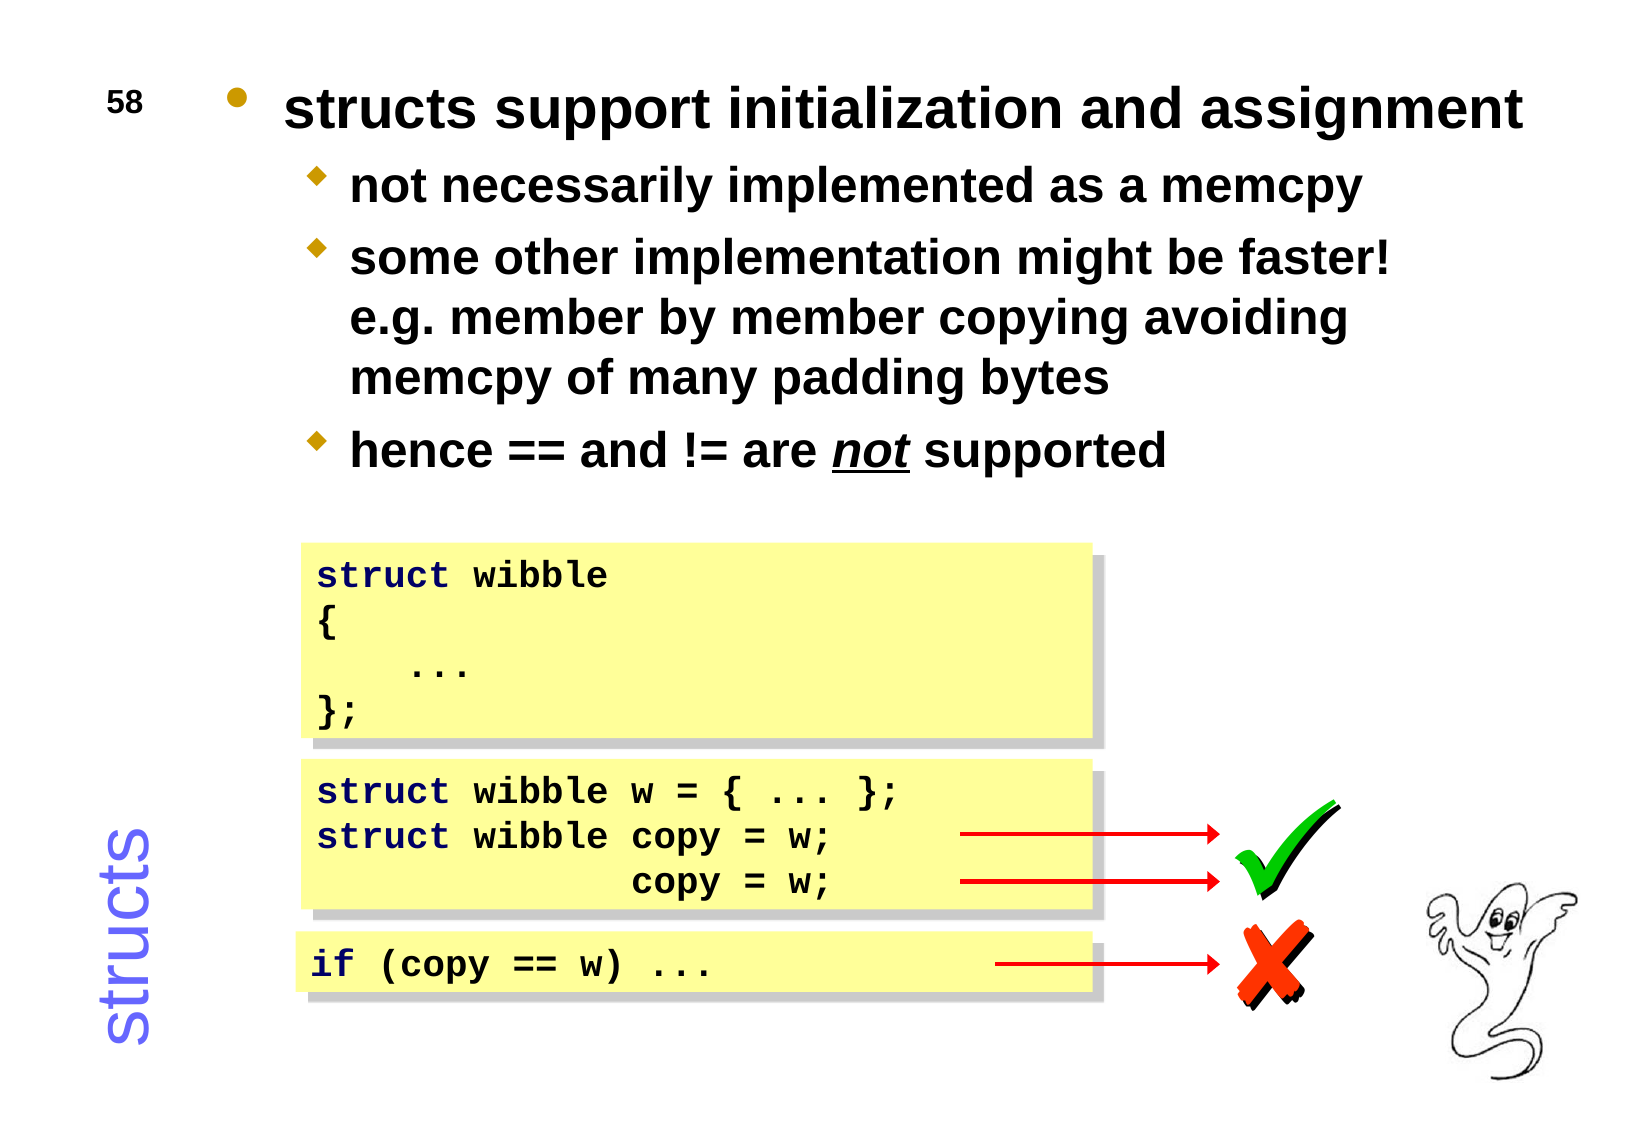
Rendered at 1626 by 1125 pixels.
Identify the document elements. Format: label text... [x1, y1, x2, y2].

picture [1426, 881, 1581, 1083]
text_box struct wibble { ... }; [301, 542, 1093, 739]
text_box  [1208, 953, 1352, 1053]
text_box  [1208, 757, 1398, 953]
list structs support initialization and assignment not necessarily implemented as a memcpy some other implementation might be faster! e.g. member by member copying avoiding memcpy of many padding bytes hence == and != are not supported [212, 62, 1550, 1063]
text_box if (copy == w) ... [295, 931, 1093, 992]
title structs [50, 187, 188, 1063]
text_box struct wibble w = { ... }; struct wibble copy = w; copy = w; [301, 758, 1093, 910]
